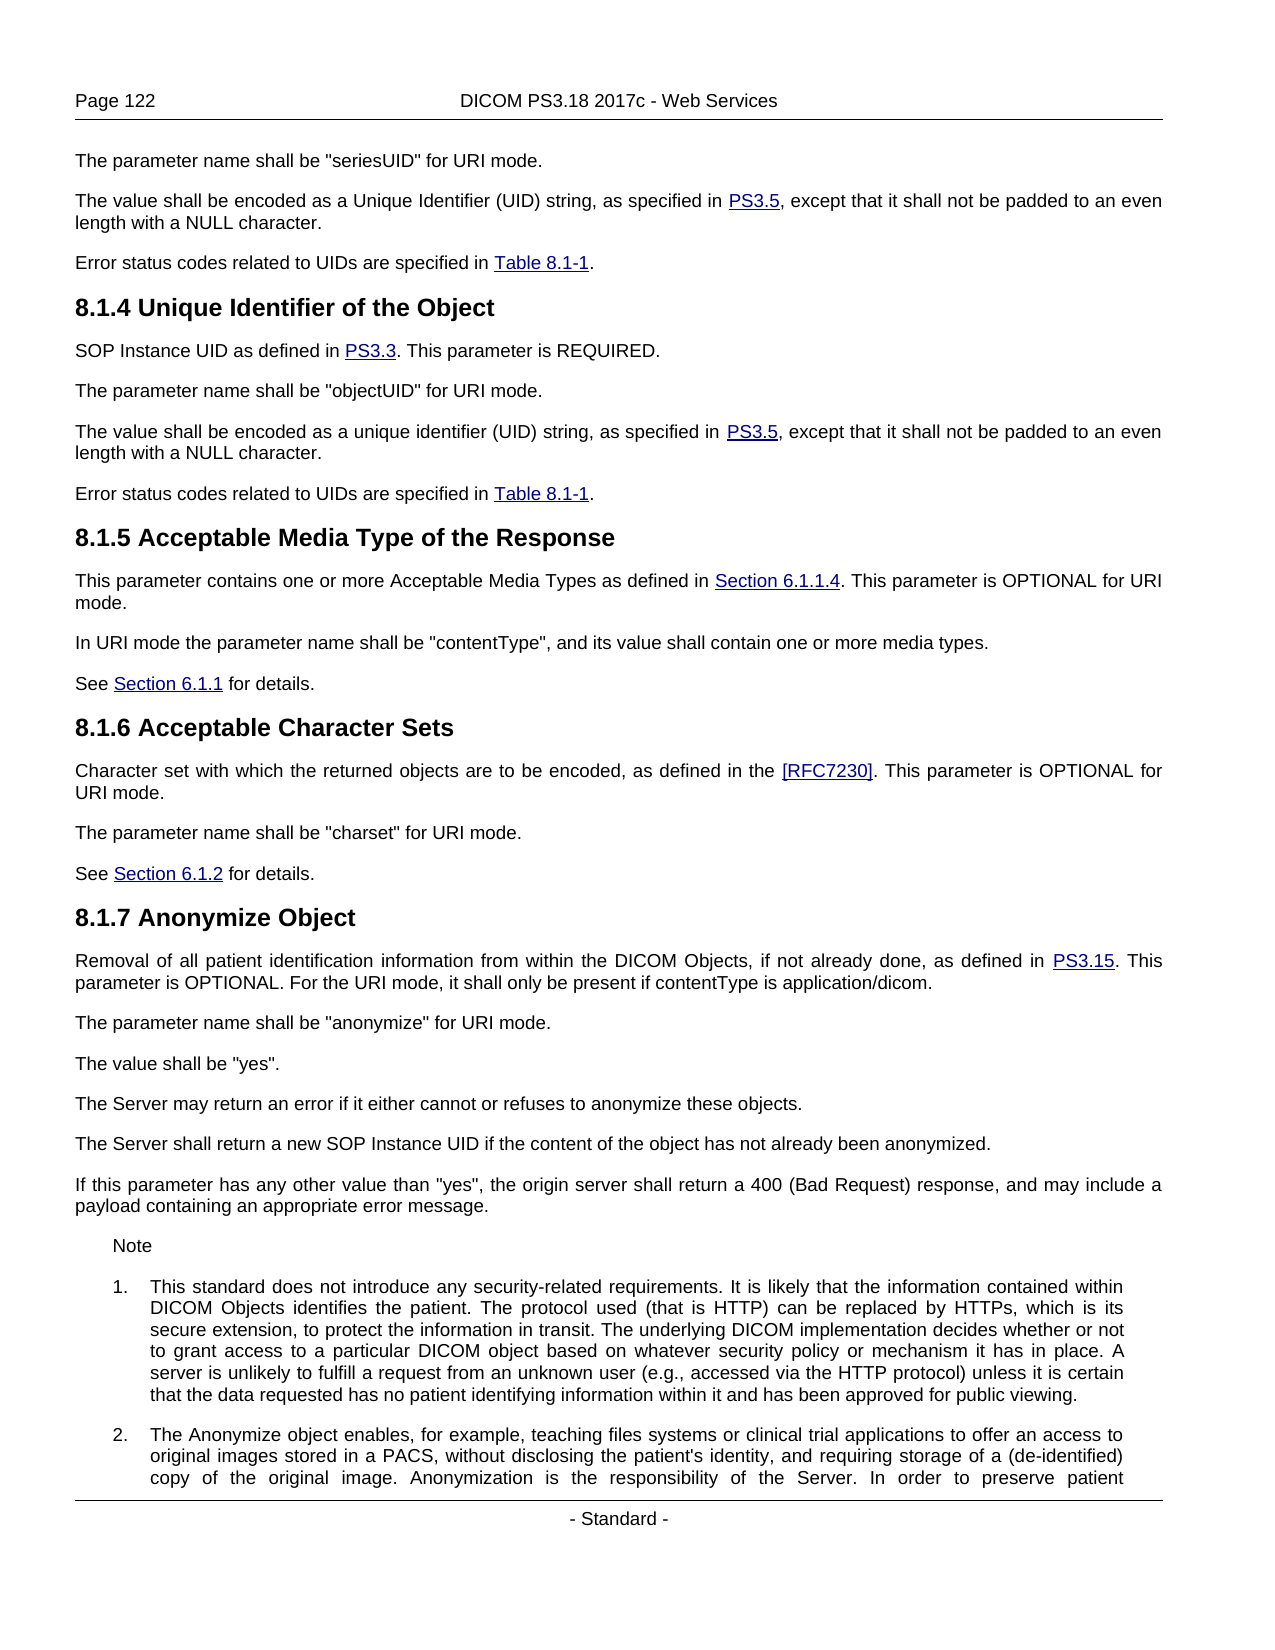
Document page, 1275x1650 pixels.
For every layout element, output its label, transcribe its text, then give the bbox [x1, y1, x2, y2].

text See Section 6.1.2 for details. [75, 862, 1162, 884]
text 8.1.5 Acceptable Media Type of the Response [75, 523, 1162, 552]
text The Server may return an error if it either cannot or refuses to anonymize these objects. [75, 1093, 1162, 1114]
text This parameter contains one or more Acceptable Media Types as defined in Section 6.1.1.4. This parameter is OPTIONAL for URI mode. [75, 570, 1162, 613]
text The parameter name shall be "seriesUID" for URI mode. [75, 150, 1162, 172]
text The Server shall return a new SOP Instance UID if the content of the object has not already been anonymized. [75, 1133, 1162, 1155]
text 8.1.4 Unique Identifier of the Object [75, 292, 1162, 321]
text The parameter name shall be "anonymize" for URI mode. [75, 1012, 1162, 1034]
text Removal of all patient identification information from within the DICOM Objects, if not already done, as defined in PS3.15. This parameter is OPTIONAL. For the URI mode, it shall only be present if contentType is application/dicom. [75, 950, 1162, 993]
list This standard does not introduce any security-related requirements. It is likely that the information contained within DICOM Objects identifies the patient. The protocol used (that is HTTP) can be replaced by HTTPs, which is its secure extension, to protect the information in transit. The underlying DICOM implementation decides whether or not to grant access to a particular DICOM object based on whatever security policy or mechanism it has in place. A server is unlikely to fulfill a request from an unknown user (e.g., accessed via the HTTP protocol) unless it is certain that the data requested has no patient identifying information within it and has been approved for public viewing. [112, 1276, 1125, 1405]
text Note [112, 1235, 1125, 1257]
text In URI mode the parameter name shall be "contentType", and its value shall contain one or more media types. [75, 632, 1162, 654]
text Error status codes related to UIDs are specified in Table 8.1-1. [75, 482, 1162, 504]
text The value shall be "yes". [75, 1052, 1162, 1074]
text If this parameter has any other value than "yes", the origin server shall return a 400 (Bad Request) response, and may include a payload containing an appropriate error message. [75, 1173, 1162, 1217]
text 8.1.6 Acceptable Character Sets [75, 713, 1162, 742]
list The Anonymize object enables, for example, teaching files systems or clinical trial applications to offer an access to original images stored in a PACS, without disclosing the patient's identity, and requiring storage of a (de-identified) copy of the original image. Anonymization is the responsibility of the Server. In order to preserve patient [112, 1424, 1125, 1488]
text The parameter name shall be "charset" for URI mode. [75, 822, 1162, 844]
text 8.1.7 Anonymize Object [75, 903, 1162, 932]
text SOP Instance UID as defined in PS3.3. This parameter is REQUIRED. [75, 340, 1162, 362]
text See Section 6.1.1 for details. [75, 672, 1162, 694]
text The parameter name shall be "objectUID" for URI mode. [75, 380, 1162, 402]
text Character set with which the returned objects are to be encoded, as defined in the [RFC7230]. This parameter is OPTIONAL for URI mode. [75, 760, 1162, 803]
text Error status codes related to UIDs are specified in Table 8.1-1. [75, 252, 1162, 274]
text The value shall be encoded as a unique identifier (UID) string, as specified in PS3.5, except that it shall not be padded to an even length with a NULL character. [75, 421, 1162, 464]
text The value shall be encoded as a Unique Identifier (UID) string, as specified in PS3.5, except that it shall not be padded to an even length with a NULL character. [75, 190, 1162, 233]
